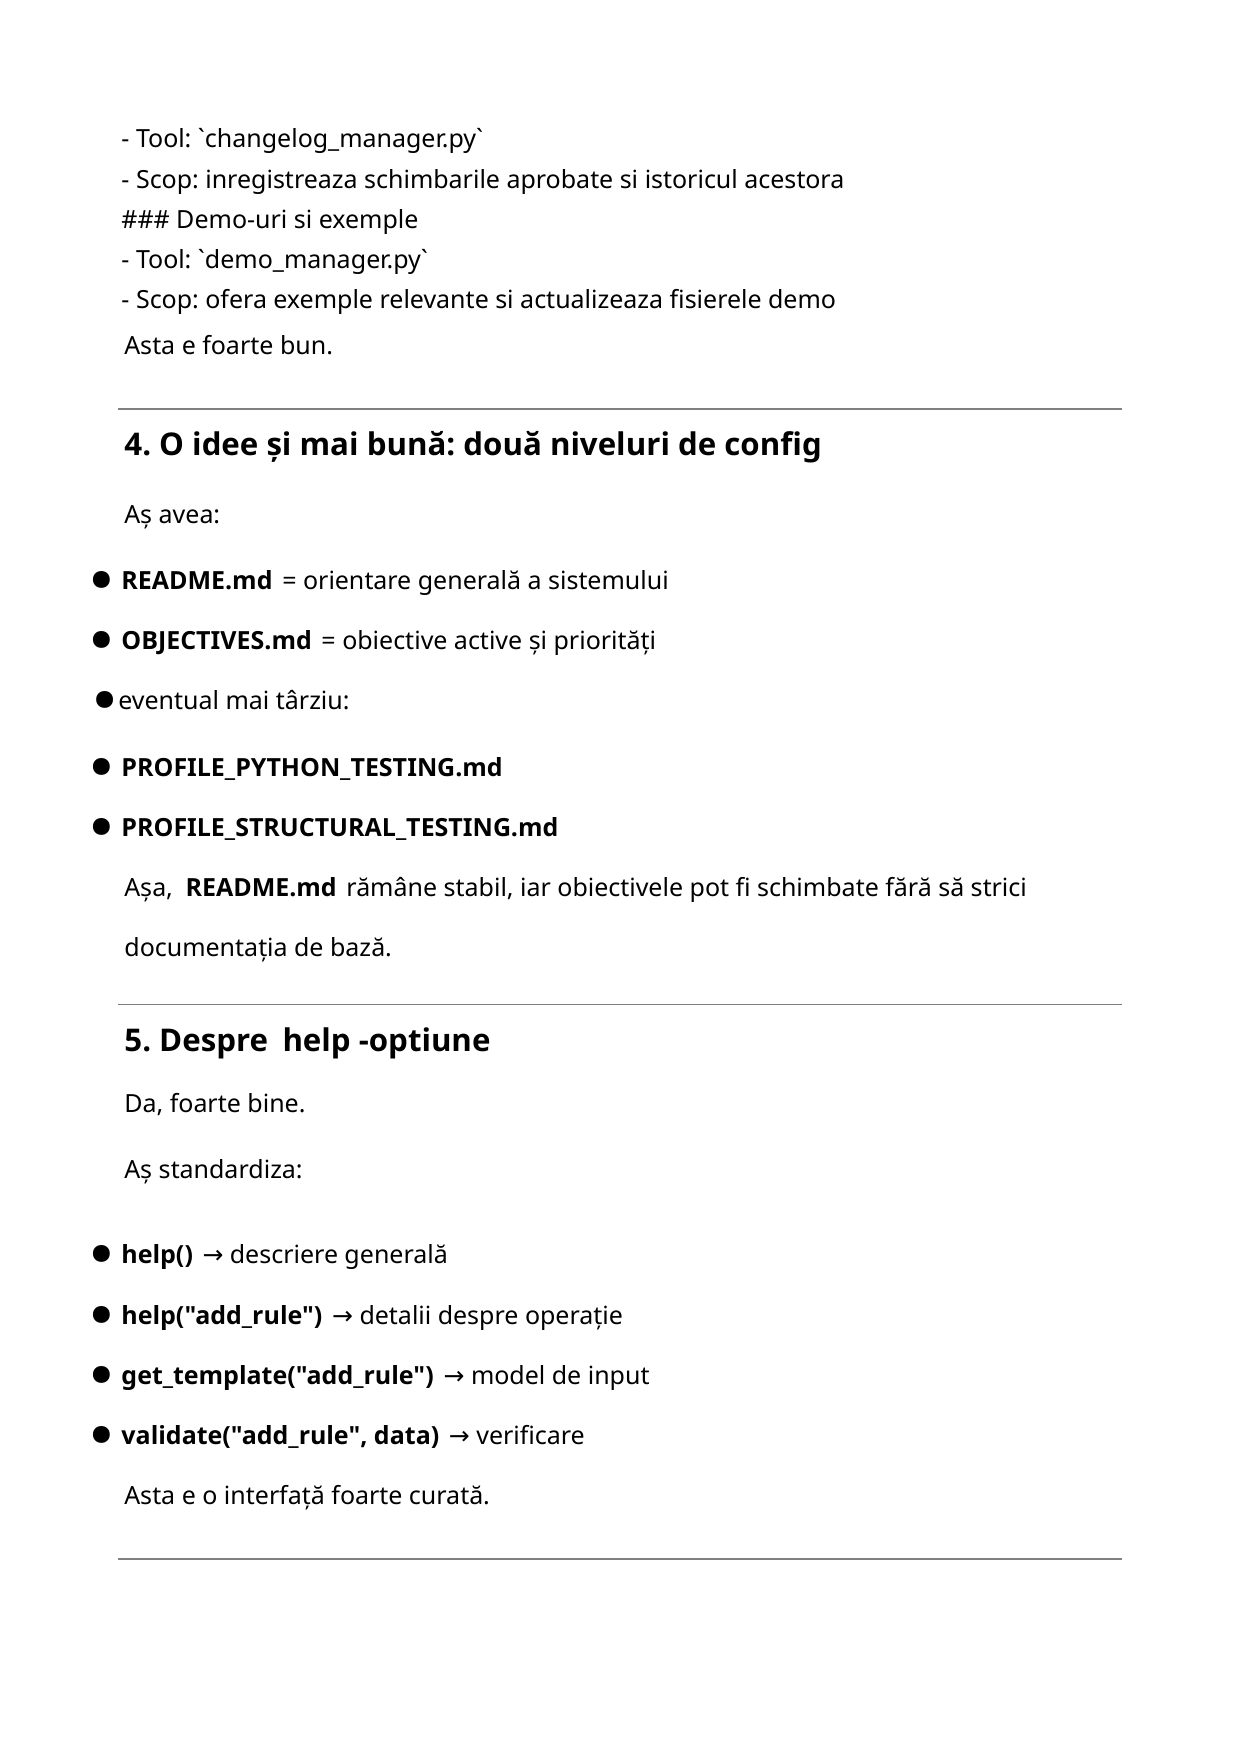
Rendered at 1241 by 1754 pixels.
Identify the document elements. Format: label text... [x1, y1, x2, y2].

text Aș standardiza: [119, 1146, 1122, 1189]
text - Scop: inregistreaza schimbarile aprobate si istoricul acestora [119, 159, 848, 198]
list validate("add_rule", data) → verificare [119, 1411, 1122, 1454]
subtitle 5. Despre help -optiune [119, 1013, 1122, 1063]
list help() → descriere generală [119, 1231, 1122, 1274]
subtitle 4. O idee și mai bună: două niveluri de config [119, 417, 1122, 468]
text [422, 198, 1122, 238]
text [487, 118, 1122, 158]
text Da, foarte bine. [119, 1080, 1122, 1123]
text Asta e foarte bun. [119, 323, 1122, 368]
list PROFILE_STRUCTURAL_TESTING.md [119, 803, 1122, 846]
text Aș avea: [119, 490, 1122, 533]
text - Scop: ofera exemple relevante si actualizeaza fisierele demo [119, 280, 839, 319]
text Asta e o interfață foarte curată. [119, 1472, 1122, 1518]
text - Tool: `demo_manager.py` [119, 240, 431, 278]
text Așa, README.md rămâne stabil, iar obiectivele pot fi schimbate fără să strici documentația de bază. [119, 863, 1122, 970]
text ### Demo-uri si exemple [119, 199, 421, 238]
list get_template("add_rule") → model de input [119, 1351, 1122, 1394]
text [840, 278, 1122, 319]
list eventual mai târziu: [119, 677, 1122, 720]
list README.md = orientare generală a sistemului [119, 557, 1122, 600]
list PROFILE_PYTHON_TESTING.md [119, 743, 1122, 786]
text [849, 158, 1122, 198]
list help("add_rule") → detalii despre operație [119, 1291, 1122, 1334]
text [432, 238, 1122, 278]
text - Tool: `changelog_manager.py` [119, 119, 486, 158]
list OBJECTIVES.md = obiective active și priorități [119, 617, 1122, 660]
